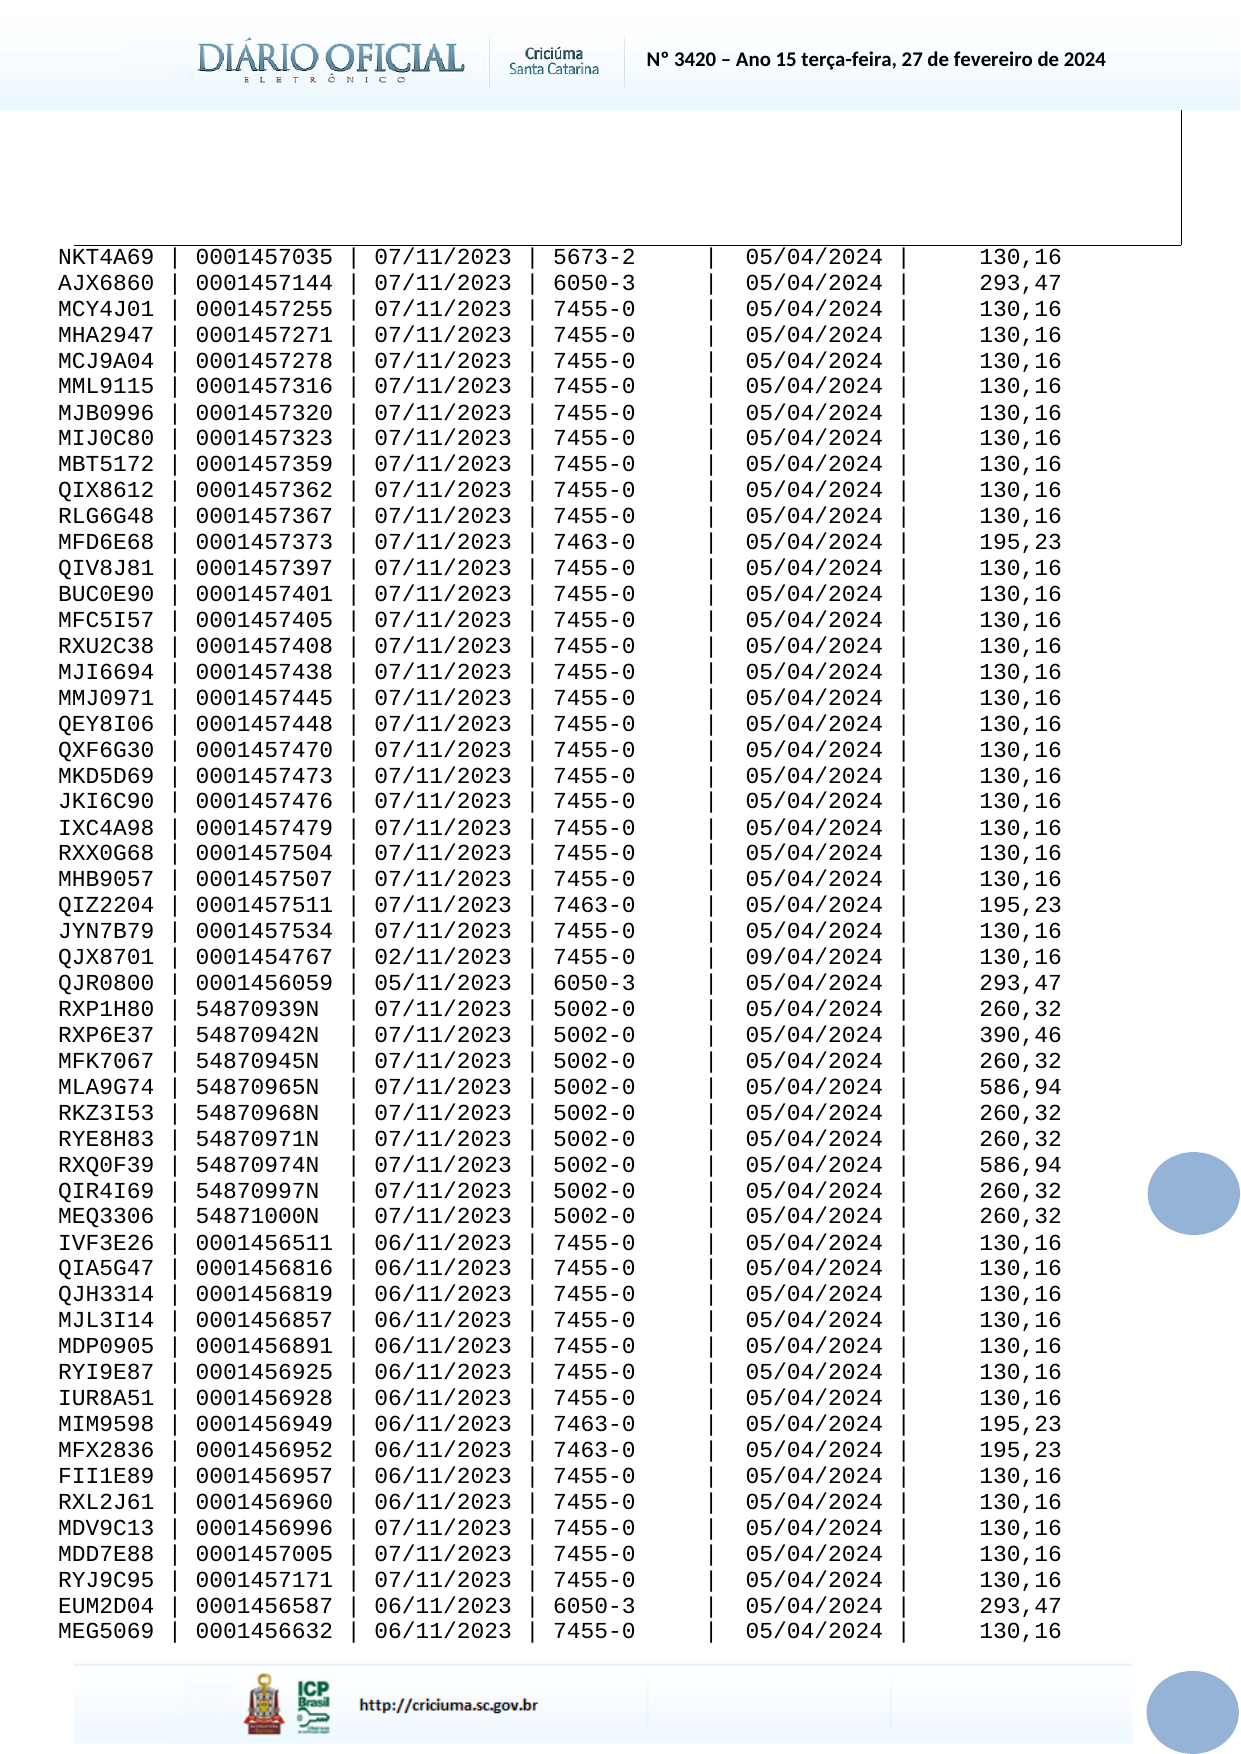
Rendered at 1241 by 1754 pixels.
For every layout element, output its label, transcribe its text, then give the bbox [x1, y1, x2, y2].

text RXP6E37 | 54870942N | 07/11/2023 | 5002-0 | 05/04/2024 | 390,46 [44, 1023, 1181, 1049]
text RXP1H80 | 54870939N | 07/11/2023 | 5002-0 | 05/04/2024 | 260,32 [44, 997, 1181, 1023]
text RKZ3I53 | 54870968N | 07/11/2023 | 5002-0 | 05/04/2024 | 260,32 [44, 1101, 1181, 1127]
text RYE8H83 | 54870971N | 07/11/2023 | 5002-0 | 05/04/2024 | 260,32 [44, 1127, 1181, 1153]
text MHA2947 | 0001457271 | 07/11/2023 | 7455-0 | 05/04/2024 | 130,16 [44, 323, 1181, 349]
text IUR8A51 | 0001456928 | 06/11/2023 | 7455-0 | 05/04/2024 | 130,16 [44, 1386, 1181, 1412]
text RYJ9C95 | 0001457171 | 07/11/2023 | 7455-0 | 05/04/2024 | 130,16 [44, 1568, 1181, 1594]
text MIM9598 | 0001456949 | 06/11/2023 | 7463-0 | 05/04/2024 | 195,23 [44, 1412, 1181, 1438]
text QIZ2204 | 0001457511 | 07/11/2023 | 7463-0 | 05/04/2024 | 195,23 [44, 894, 1181, 919]
text IXC4A98 | 0001457479 | 07/11/2023 | 7455-0 | 05/04/2024 | 130,16 [44, 816, 1181, 842]
text MBT5172 | 0001457359 | 07/11/2023 | 7455-0 | 05/04/2024 | 130,16 [44, 453, 1181, 479]
text QIR4I69 | 54870997N | 07/11/2023 | 5002-0 | 05/04/2024 | 260,32 [44, 1179, 1150, 1205]
text RXU2C38 | 0001457408 | 07/11/2023 | 7455-0 | 05/04/2024 | 130,16 [44, 634, 1181, 660]
text RYI9E87 | 0001456925 | 06/11/2023 | 7455-0 | 05/04/2024 | 130,16 [44, 1361, 1181, 1386]
text MJI6694 | 0001457438 | 07/11/2023 | 7455-0 | 05/04/2024 | 130,16 [44, 660, 1181, 686]
text QEY8I06 | 0001457448 | 07/11/2023 | 7455-0 | 05/04/2024 | 130,16 [44, 712, 1181, 738]
text MKD5D69 | 0001457473 | 07/11/2023 | 7455-0 | 05/04/2024 | 130,16 [44, 764, 1181, 790]
text MEG5069 | 0001456632 | 06/11/2023 | 7455-0 | 05/04/2024 | 130,16 [44, 1620, 1181, 1646]
text MFX2836 | 0001456952 | 06/11/2023 | 7463-0 | 05/04/2024 | 195,23 [44, 1438, 1181, 1464]
text MFK7067 | 54870945N | 07/11/2023 | 5002-0 | 05/04/2024 | 260,32 [44, 1049, 1181, 1075]
text QXF6G30 | 0001457470 | 07/11/2023 | 7455-0 | 05/04/2024 | 130,16 [44, 738, 1181, 764]
text QIV8J81 | 0001457397 | 07/11/2023 | 7455-0 | 05/04/2024 | 130,16 [44, 556, 1181, 582]
text MDV9C13 | 0001456996 | 07/11/2023 | 7455-0 | 05/04/2024 | 130,16 [44, 1516, 1181, 1542]
text QIX8612 | 0001457362 | 07/11/2023 | 7455-0 | 05/04/2024 | 130,16 [44, 479, 1181, 504]
text AJX6860 | 0001457144 | 07/11/2023 | 6050-3 | 05/04/2024 | 293,47 [44, 271, 1181, 297]
text IVF3E26 | 0001456511 | 06/11/2023 | 7455-0 | 05/04/2024 | 130,16 [44, 1231, 1181, 1257]
text MLA9G74 | 54870965N | 07/11/2023 | 5002-0 | 05/04/2024 | 586,94 [44, 1075, 1181, 1101]
text RLG6G48 | 0001457367 | 07/11/2023 | 7455-0 | 05/04/2024 | 130,16 [44, 504, 1181, 531]
text MMJ0971 | 0001457445 | 07/11/2023 | 7455-0 | 05/04/2024 | 130,16 [44, 686, 1181, 712]
text EUM2D04 | 0001456587 | 06/11/2023 | 6050-3 | 05/04/2024 | 293,47 [44, 1594, 1181, 1620]
text FII1E89 | 0001456957 | 06/11/2023 | 7455-0 | 05/04/2024 | 130,16 [44, 1464, 1181, 1490]
text MJL3I14 | 0001456857 | 06/11/2023 | 7455-0 | 05/04/2024 | 130,16 [44, 1309, 1181, 1334]
text QJH3314 | 0001456819 | 06/11/2023 | 7455-0 | 05/04/2024 | 130,16 [44, 1283, 1181, 1309]
text QJR0800 | 0001456059 | 05/11/2023 | 6050-3 | 05/04/2024 | 293,47 [44, 971, 1181, 997]
text MCJ9A04 | 0001457278 | 07/11/2023 | 7455-0 | 05/04/2024 | 130,16 [44, 349, 1181, 375]
text QIA5G47 | 0001456816 | 06/11/2023 | 7455-0 | 05/04/2024 | 130,16 [44, 1257, 1181, 1283]
text RXL2J61 | 0001456960 | 06/11/2023 | 7455-0 | 05/04/2024 | 130,16 [44, 1490, 1181, 1516]
text MML9115 | 0001457316 | 07/11/2023 | 7455-0 | 05/04/2024 | 130,16 [44, 375, 1181, 401]
text MHB9057 | 0001457507 | 07/11/2023 | 7455-0 | 05/04/2024 | 130,16 [44, 868, 1181, 894]
text MFD6E68 | 0001457373 | 07/11/2023 | 7463-0 | 05/04/2024 | 195,23 [44, 531, 1181, 556]
text MFC5I57 | 0001457405 | 07/11/2023 | 7455-0 | 05/04/2024 | 130,16 [44, 608, 1181, 634]
text MCY4J01 | 0001457255 | 07/11/2023 | 7455-0 | 05/04/2024 | 130,16 [44, 297, 1181, 323]
text RXX0G68 | 0001457504 | 07/11/2023 | 7455-0 | 05/04/2024 | 130,16 [44, 842, 1181, 868]
text MDP0905 | 0001456891 | 06/11/2023 | 7455-0 | 05/04/2024 | 130,16 [44, 1334, 1181, 1361]
text MDD7E88 | 0001457005 | 07/11/2023 | 7455-0 | 05/04/2024 | 130,16 [44, 1542, 1181, 1568]
text BUC0E90 | 0001457401 | 07/11/2023 | 7455-0 | 05/04/2024 | 130,16 [44, 582, 1181, 608]
text NKT4A69 | 0001457035 | 07/11/2023 | 5673-2 | 05/04/2024 | 130,16 [44, 245, 1181, 271]
text MJB0996 | 0001457320 | 07/11/2023 | 7455-0 | 05/04/2024 | 130,16 [44, 401, 1181, 427]
text RXQ0F39 | 54870974N | 07/11/2023 | 5002-0 | 05/04/2024 | 586,94 [44, 1153, 1180, 1179]
text MEQ3306 | 54871000N | 07/11/2023 | 5002-0 | 05/04/2024 | 260,32 [44, 1205, 1171, 1231]
text QJX8701 | 0001454767 | 02/11/2023 | 7455-0 | 09/04/2024 | 130,16 [44, 946, 1181, 971]
text JYN7B79 | 0001457534 | 07/11/2023 | 7455-0 | 05/04/2024 | 130,16 [44, 919, 1181, 946]
text JKI6C90 | 0001457476 | 07/11/2023 | 7455-0 | 05/04/2024 | 130,16 [44, 790, 1181, 816]
text MIJ0C80 | 0001457323 | 07/11/2023 | 7455-0 | 05/04/2024 | 130,16 [44, 427, 1181, 453]
